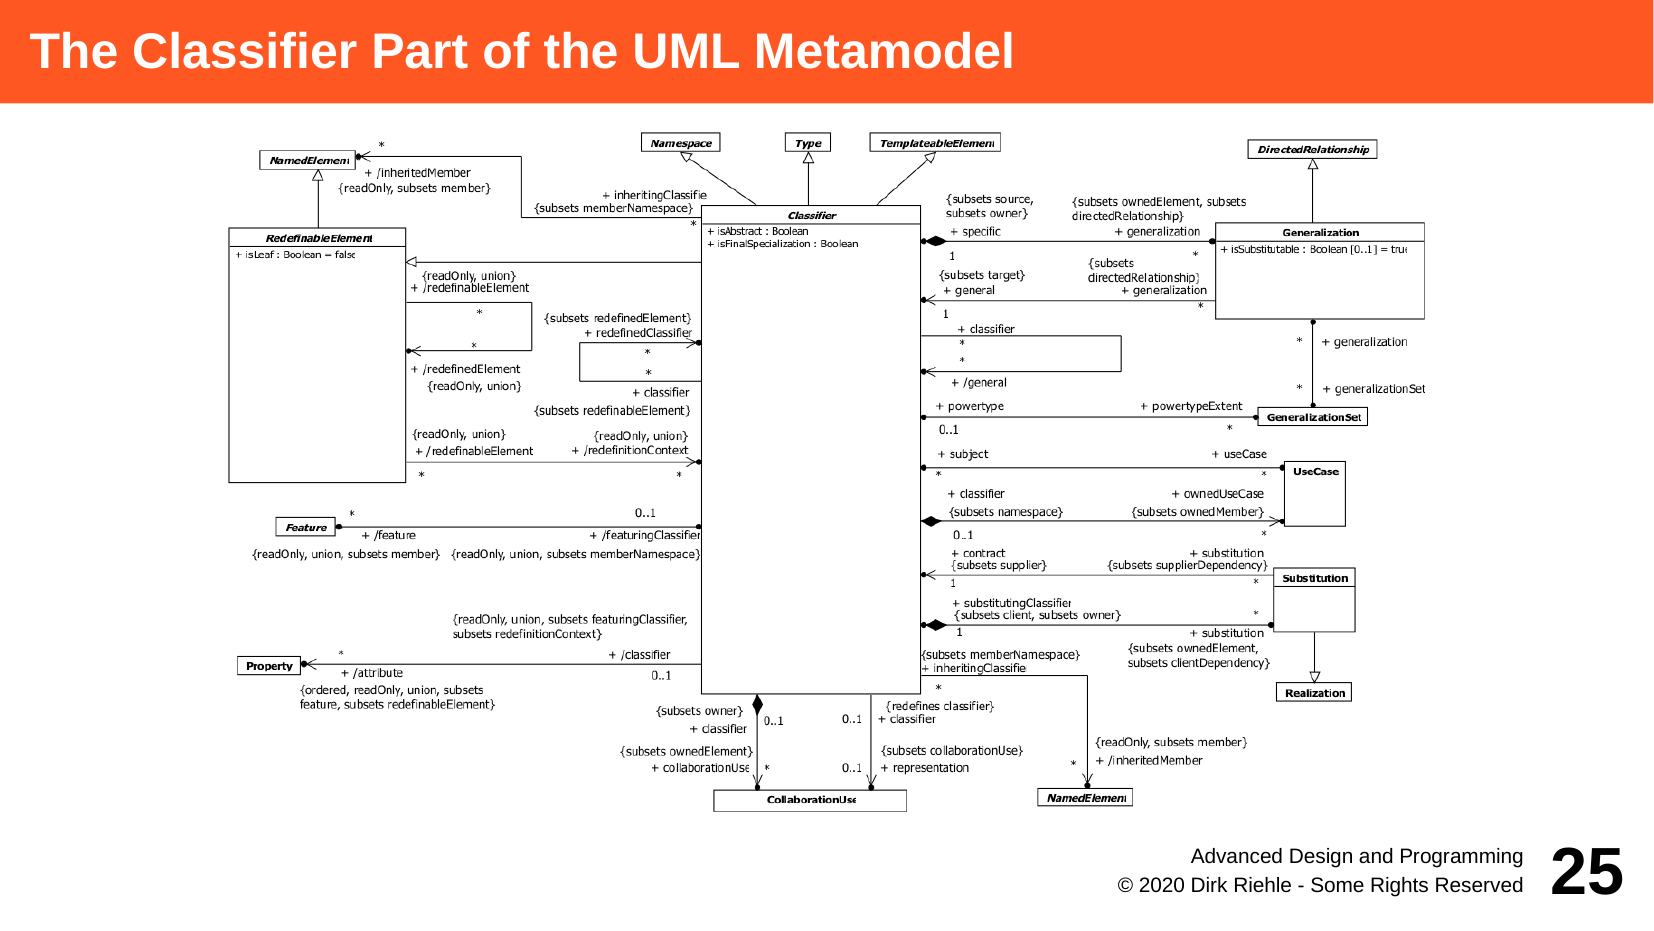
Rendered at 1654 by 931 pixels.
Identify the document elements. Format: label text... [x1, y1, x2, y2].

picture [228, 132, 1425, 813]
title The Classifier Part of the UML Metamodel [0, 0, 1654, 104]
